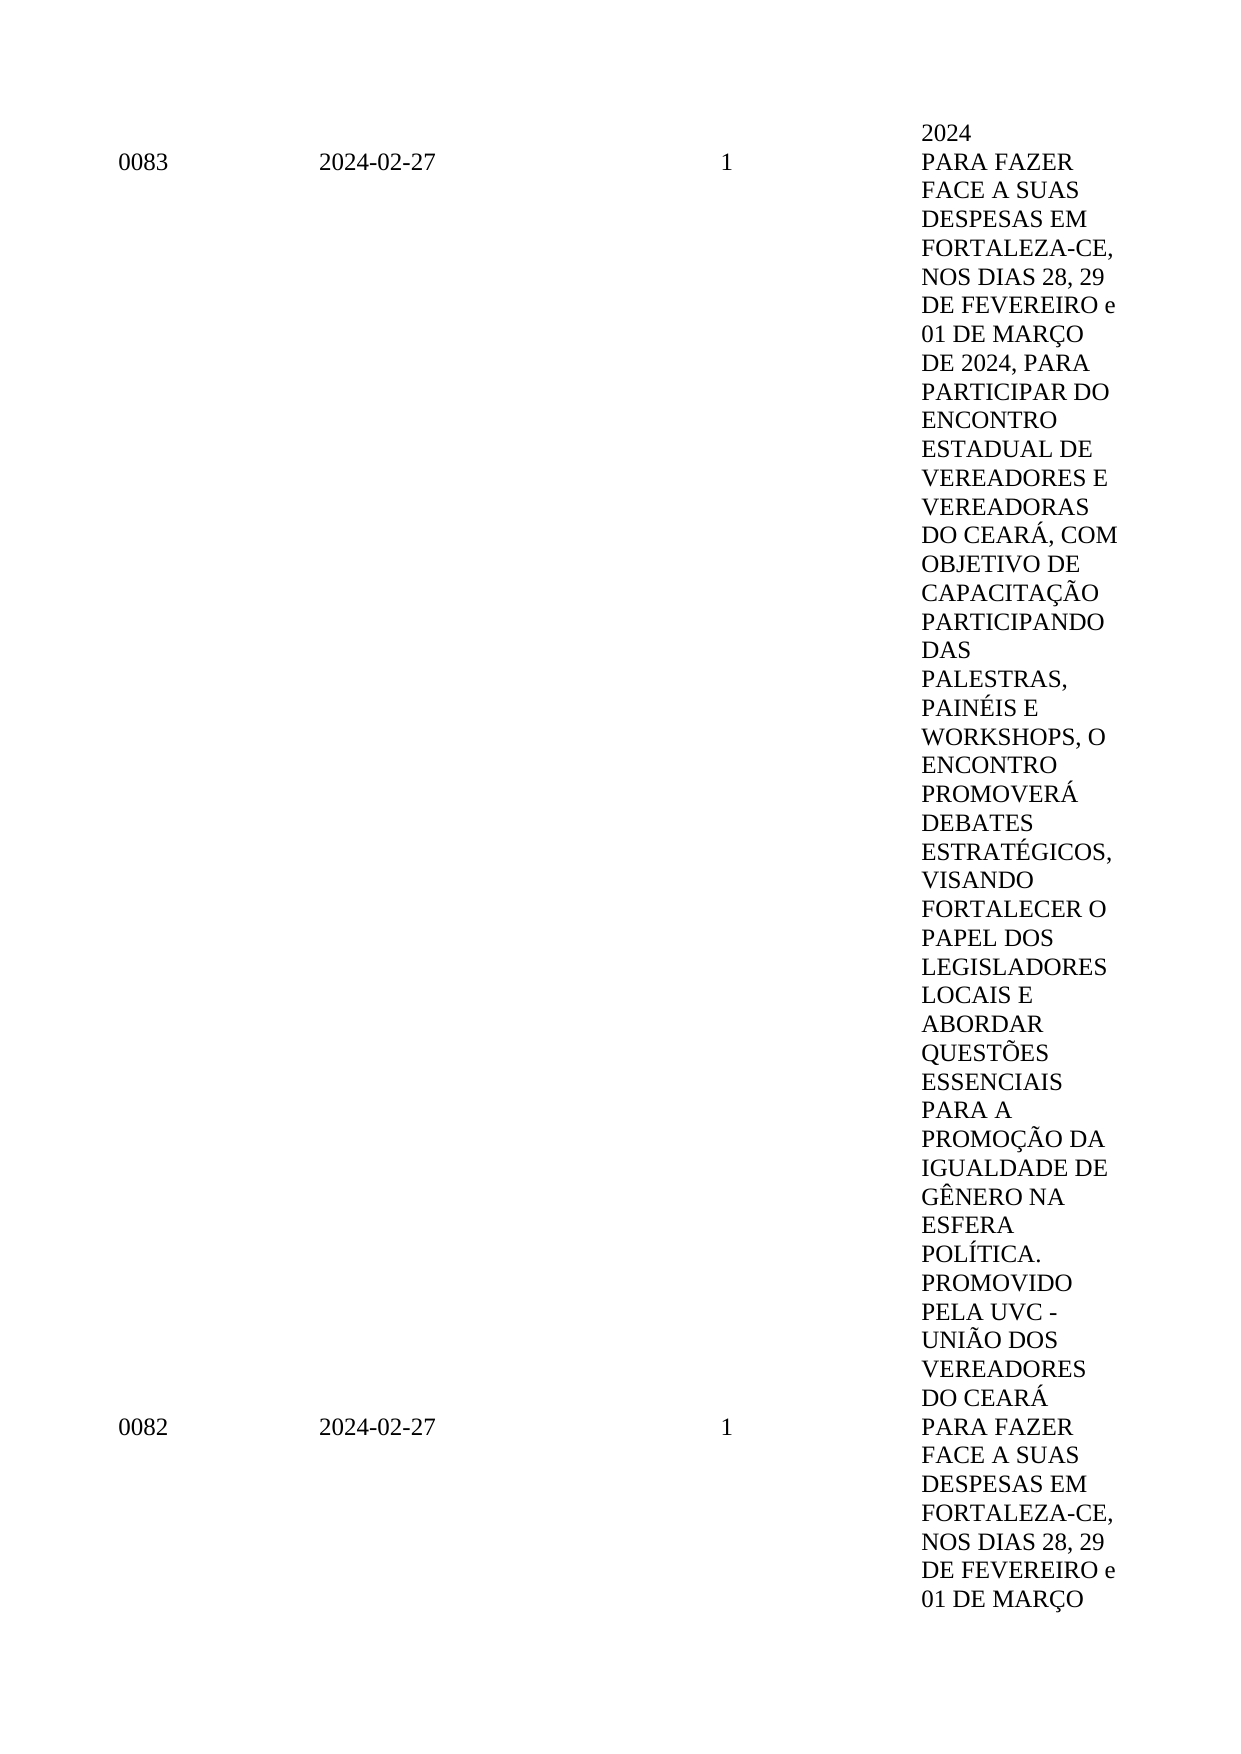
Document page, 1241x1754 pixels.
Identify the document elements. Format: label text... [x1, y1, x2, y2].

table_cell 2024-02-27 [319, 147, 519, 1412]
table_cell 2024 [921, 118, 1122, 147]
table_cell [720, 118, 921, 147]
table_cell 0083 [118, 147, 319, 1412]
table_cell [520, 118, 720, 147]
table_cell [520, 147, 720, 1412]
table_cell [319, 118, 519, 147]
table_cell 1 [720, 147, 921, 1412]
table_cell 1 [720, 1412, 921, 1613]
table_cell PARA FAZER FACE A SUAS DESPESAS EM FORTALEZA-CE, NOS DIAS 28, 29 DE FEVEREIRO e 01 DE MARÇO DE 2024, PARA PARTICIPAR DO ENCONTRO ESTADUAL DE VEREADORES E VEREADORAS DO CEARÁ, COM OBJETIVO DE CAPACITAÇÃO PARTICIPANDO DAS PALESTRAS, PAINÉIS E WORKSHOPS, O ENCONTRO PROMOVERÁ DEBATES ESTRATÉGICOS, VISANDO FORTALECER O PAPEL DOS LEGISLADORES LOCAIS E ABORDAR QUESTÕES ESSENCIAIS PARA A PROMOÇÃO DA IGUALDADE DE GÊNERO NA ESFERA POLÍTICA. PROMOVIDO PELA UVC - UNIÃO DOS VEREADORES DO CEARÁ [921, 147, 1122, 1412]
table_cell [118, 118, 319, 147]
table_cell 2024-02-27 [319, 1412, 519, 1613]
table_cell [520, 1412, 720, 1613]
table_cell 0082 [118, 1412, 319, 1613]
table_cell PARA FAZER FACE A SUAS DESPESAS EM FORTALEZA-CE, NOS DIAS 28, 29 DE FEVEREIRO e 01 DE MARÇO [921, 1412, 1122, 1613]
